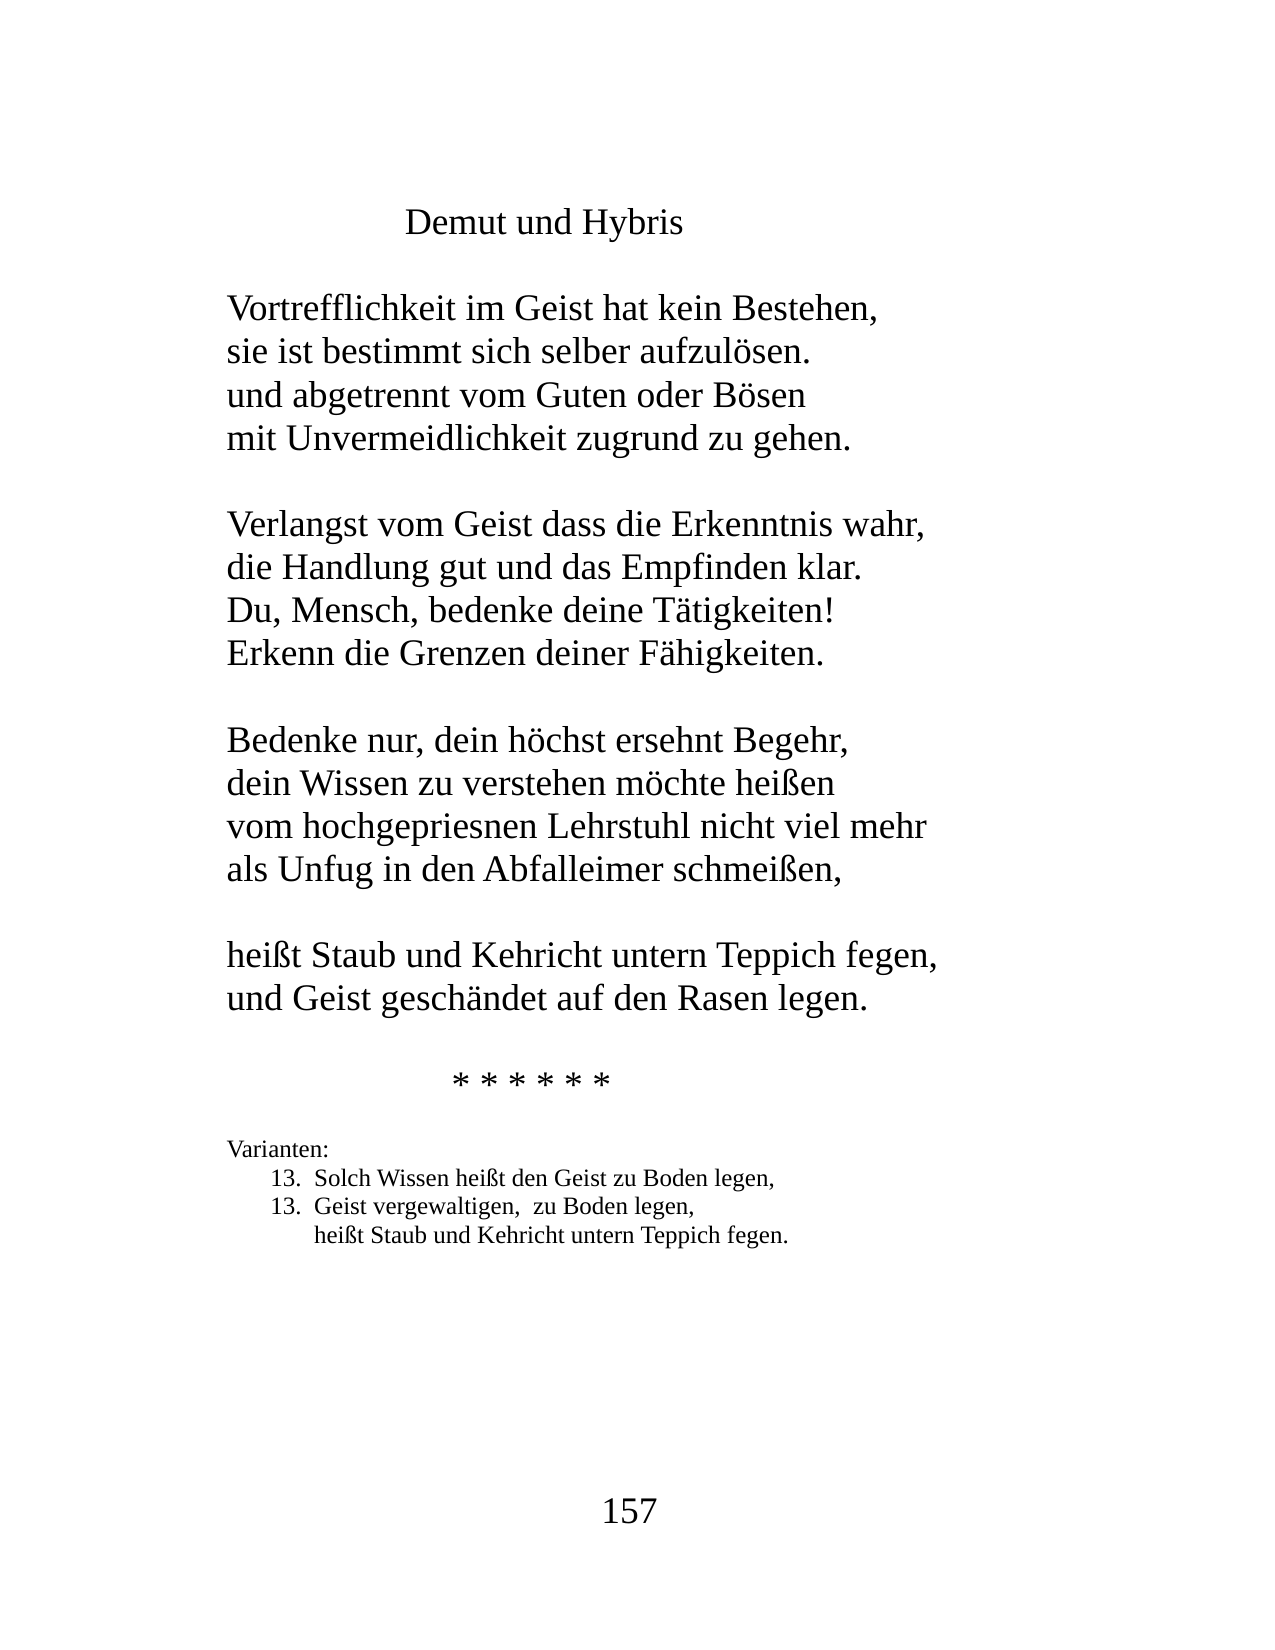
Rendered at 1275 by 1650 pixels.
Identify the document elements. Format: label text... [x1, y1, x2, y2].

text mit Unvermeidlichkeit zugrund zu gehen. [226, 415, 1157, 458]
text und abgetrennt vom Guten oder Bösen [226, 372, 1157, 415]
text dein Wissen zu verstehen möchte heißen [226, 760, 1157, 803]
text sie ist bestimmt sich selber aufzulösen. [226, 329, 1157, 372]
text Erkenn die Grenzen deiner Fähigkeiten. [226, 631, 1157, 674]
text und Geist geschändet auf den Rasen legen. [226, 976, 1157, 1019]
text vom hochgepriesnen Lehrstuhl nicht viel mehr [226, 803, 1157, 846]
text Verlangst vom Geist dass die Erkenntnis wahr, [226, 501, 1157, 544]
text Du, Mensch, bedenke deine Tätigkeiten! [226, 588, 1157, 631]
text 13. Solch Wissen heißt den Geist zu Boden legen, [226, 1163, 1157, 1191]
text * * * * * * [226, 1062, 1157, 1105]
text Demut und Hybris [226, 199, 1157, 243]
text heißt Staub und Kehricht untern Teppich fegen, [226, 933, 1157, 976]
text Varianten: [226, 1134, 1157, 1163]
text Bedenke nur, dein höchst ersehnt Begehr, [226, 717, 1157, 760]
text heißt Staub und Kehricht untern Teppich fegen. [226, 1220, 1157, 1249]
text als Unfug in den Abfalleimer schmeißen, [226, 846, 1157, 889]
text die Handlung gut und das Empfinden klar. [226, 544, 1157, 588]
text Vortrefflichkeit im Geist hat kein Bestehen, [226, 286, 1157, 329]
text 13. Geist vergewaltigen, zu Boden legen, [226, 1191, 1157, 1220]
